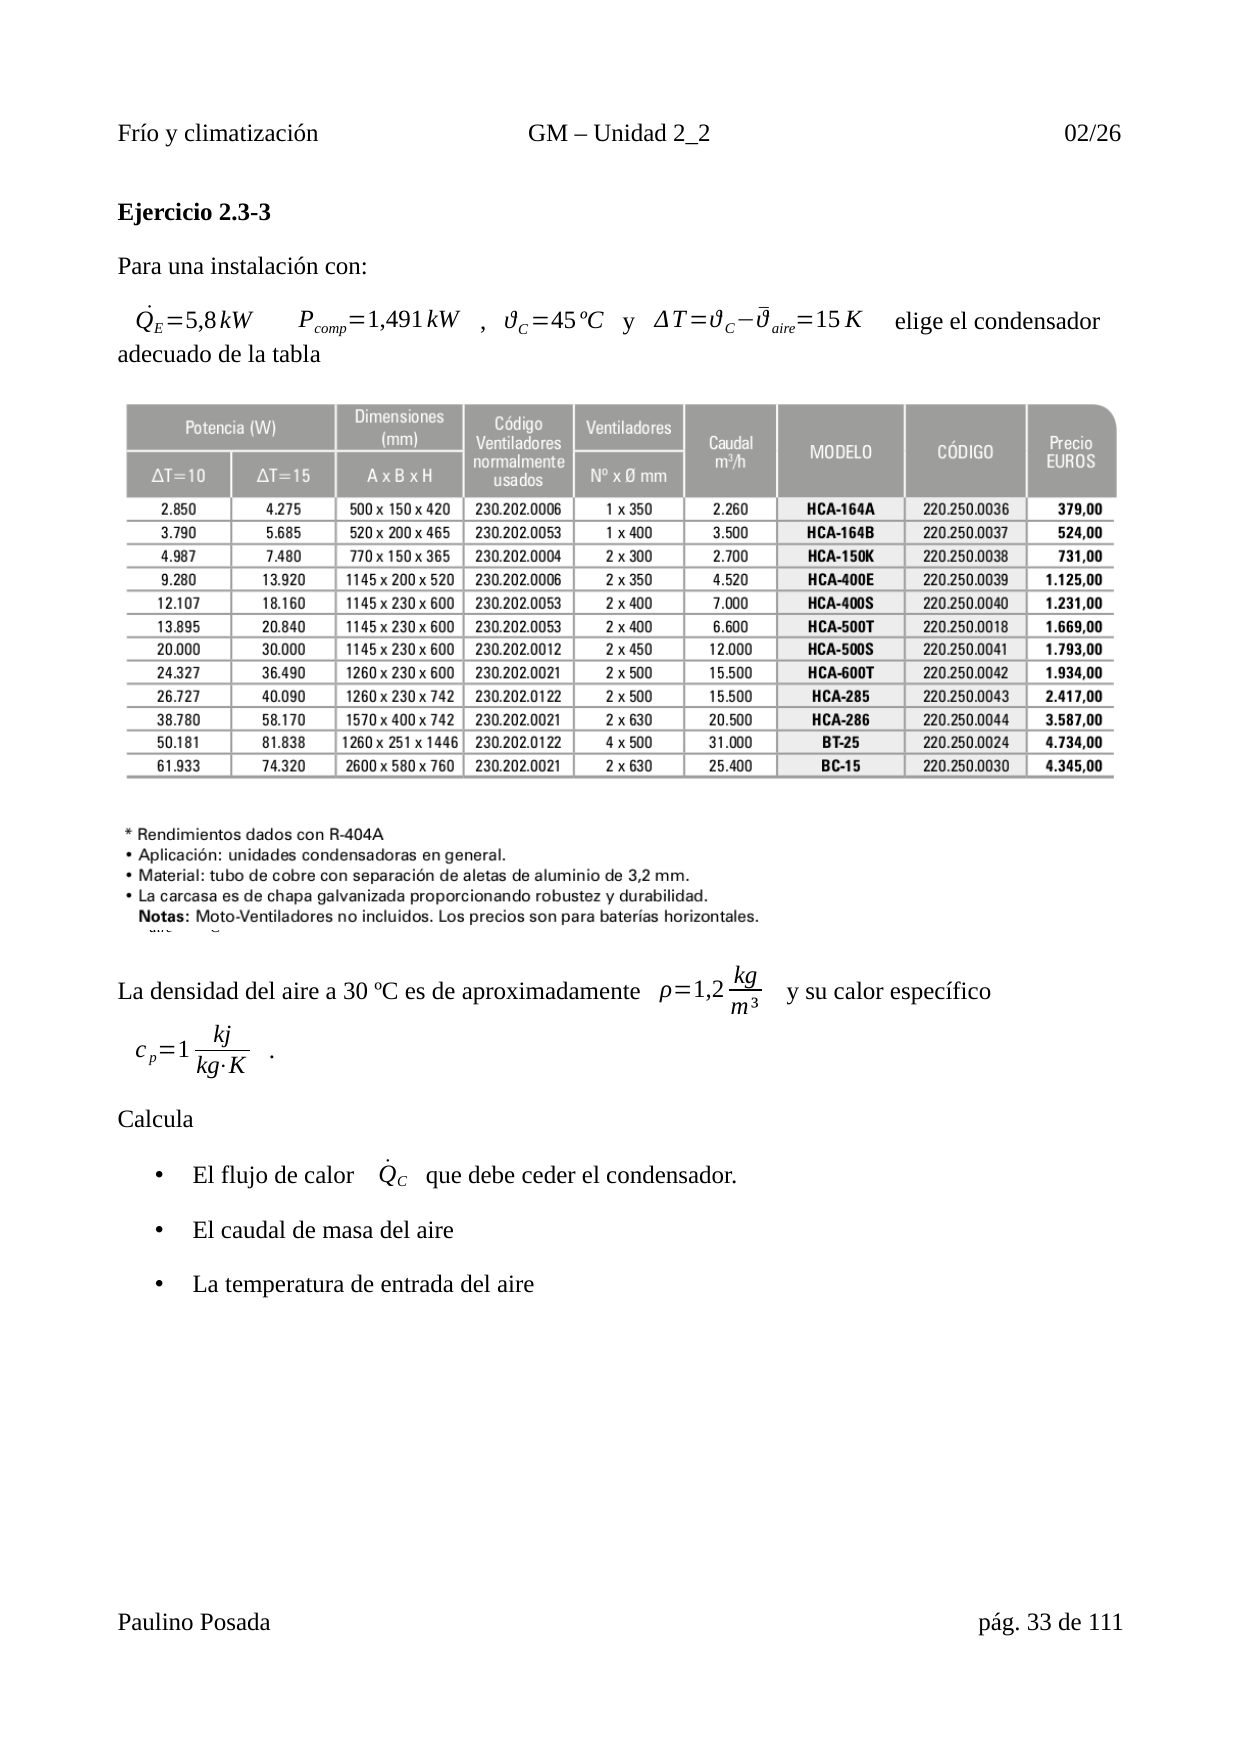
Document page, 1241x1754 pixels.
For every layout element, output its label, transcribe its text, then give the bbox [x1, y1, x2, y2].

list El flujo de calor que debe ceder el condensador. [155, 1158, 1123, 1190]
text La densidad del aire a 30 ºC es de aproximadamente y su calor específico . [117, 961, 1123, 1079]
list La temperatura de entrada del aire [155, 1269, 1123, 1298]
list El caudal de masa del aire [155, 1215, 1123, 1244]
text ,y elige el condensador adecuado de la tabla [117, 305, 1123, 366]
text Ejercicio 2.3-3 [117, 197, 1123, 226]
text Para una instalación con: [117, 251, 1123, 280]
picture [117, 397, 1122, 930]
text Calcula [117, 1104, 1123, 1133]
text Se deduce que la temperatura media del aire en el condensador será de .. [117, 875, 1123, 936]
